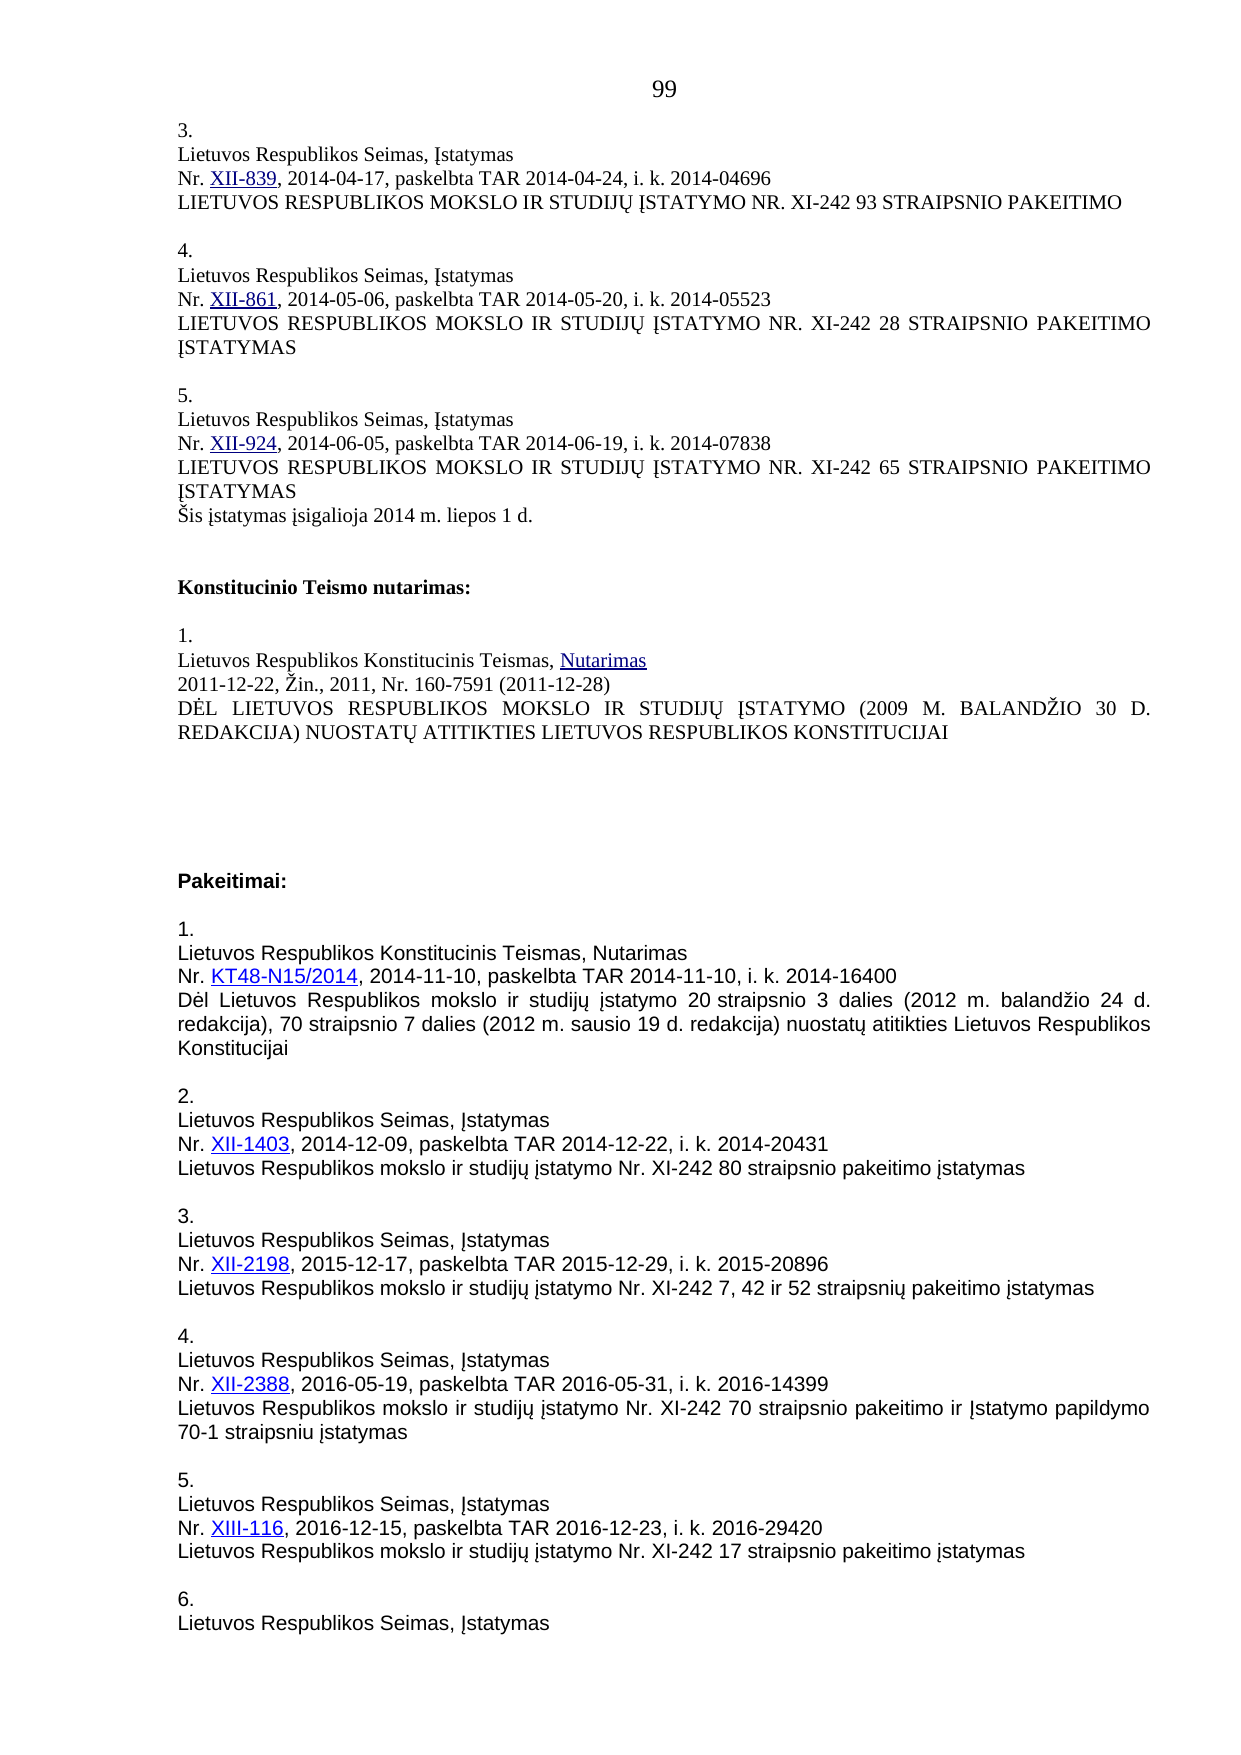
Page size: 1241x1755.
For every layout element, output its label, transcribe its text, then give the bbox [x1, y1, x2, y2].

text Dėl Lietuvos Respublikos mokslo ir studijų įstatymo 20 straipsnio 3 dalies (2012 m. balandžio 24 d. redakcija), 70 straipsnio 7 dalies (2012 m. sausio 19 d. redakcija) nuostatų atitikties Lietuvos Respublikos Konstitucijai [177, 988, 1152, 1060]
text 2. [177, 1084, 1152, 1108]
text Lietuvos Respublikos Konstitucinis Teismas, Nutarimas [177, 940, 1152, 964]
text DĖL LIETUVOS RESPUBLIKOS MOKSLO IR STUDIJŲ ĮSTATYMO (2009 M. BALANDŽIO 30 D. REDAKCIJA) NUOSTATŲ ATITIKTIES LIETUVOS RESPUBLIKOS KONSTITUCIJAI [177, 696, 1152, 744]
text Lietuvos Respublikos Seimas, Įstatymas [177, 1108, 1152, 1132]
text Nr. XII-839, 2014-04-17, paskelbta TAR 2014-04-24, i. k. 2014-04696 [177, 166, 1152, 190]
text Lietuvos Respublikos mokslo ir studijų įstatymo Nr. XI-242 7, 42 ir 52 straipsnių pakeitimo įstatymas [177, 1276, 1152, 1300]
text 2011-12-22, Žin., 2011, Nr. 160-7591 (2011-12-28) [177, 672, 1152, 696]
text 6. [177, 1587, 1152, 1611]
text 3. [177, 1204, 1152, 1228]
text Lietuvos Respublikos Seimas, Įstatymas [177, 142, 1152, 166]
text Lietuvos Respublikos Konstitucinis Teismas, Nutarimas [177, 647, 1152, 672]
text Lietuvos Respublikos mokslo ir studijų įstatymo Nr. XI-242 17 straipsnio pakeitimo įstatymas [177, 1539, 1152, 1563]
text Lietuvos Respublikos Seimas, Įstatymas [177, 262, 1152, 287]
text 4. [177, 1324, 1152, 1348]
text Nr. XII-861, 2014-05-06, paskelbta TAR 2014-05-20, i. k. 2014-05523 [177, 287, 1152, 311]
text Nr. XII-2388, 2016-05-19, paskelbta TAR 2016-05-31, i. k. 2016-14399 [177, 1372, 1152, 1396]
text Lietuvos Respublikos Seimas, Įstatymas [177, 1611, 1152, 1635]
text 1. [177, 916, 1152, 940]
text Nr. XIII-116, 2016-12-15, paskelbta TAR 2016-12-23, i. k. 2016-29420 [177, 1515, 1152, 1539]
text Šis įstatymas įsigalioja 2014 m. liepos 1 d. [177, 503, 1152, 527]
text 4. [177, 238, 1152, 262]
text Konstitucinio Teismo nutarimas: [177, 575, 1152, 599]
text 5. [177, 383, 1152, 407]
text Lietuvos Respublikos Seimas, Įstatymas [177, 1228, 1152, 1252]
text Pakeitimai: [177, 868, 1152, 892]
text Nr. XII-2198, 2015-12-17, paskelbta TAR 2015-12-29, i. k. 2015-20896 [177, 1252, 1152, 1276]
text LIETUVOS RESPUBLIKOS MOKSLO IR STUDIJŲ ĮSTATYMO NR. XI-242 65 STRAIPSNIO PAKEITIMO ĮSTATYMAS [177, 455, 1152, 503]
text 1. [177, 623, 1152, 647]
text Lietuvos Respublikos mokslo ir studijų įstatymo Nr. XI-242 70 straipsnio pakeitimo ir Įstatymo papildymo 70-1 straipsniu įstatymas [177, 1396, 1152, 1443]
text Lietuvos Respublikos Seimas, Įstatymas [177, 1348, 1152, 1372]
text Nr. XII-924, 2014-06-05, paskelbta TAR 2014-06-19, i. k. 2014-07838 [177, 431, 1152, 455]
text Lietuvos Respublikos Seimas, Įstatymas [177, 1491, 1152, 1515]
text Lietuvos Respublikos Seimas, Įstatymas [177, 407, 1152, 431]
text LIETUVOS RESPUBLIKOS MOKSLO IR STUDIJŲ ĮSTATYMO NR. XI-242 28 STRAIPSNIO PAKEITIMO ĮSTATYMAS [177, 311, 1152, 359]
text Nr. XII-1403, 2014-12-09, paskelbta TAR 2014-12-22, i. k. 2014-20431 [177, 1132, 1152, 1156]
text Lietuvos Respublikos mokslo ir studijų įstatymo Nr. XI-242 80 straipsnio pakeitimo įstatymas [177, 1156, 1152, 1180]
text 3. [177, 118, 1152, 142]
text 5. [177, 1467, 1152, 1491]
text LIETUVOS RESPUBLIKOS MOKSLO IR STUDIJŲ ĮSTATYMO NR. XI-242 93 STRAIPSNIO PAKEITIMO [177, 190, 1152, 214]
text Nr. KT48-N15/2014, 2014-11-10, paskelbta TAR 2014-11-10, i. k. 2014-16400 [177, 964, 1152, 988]
